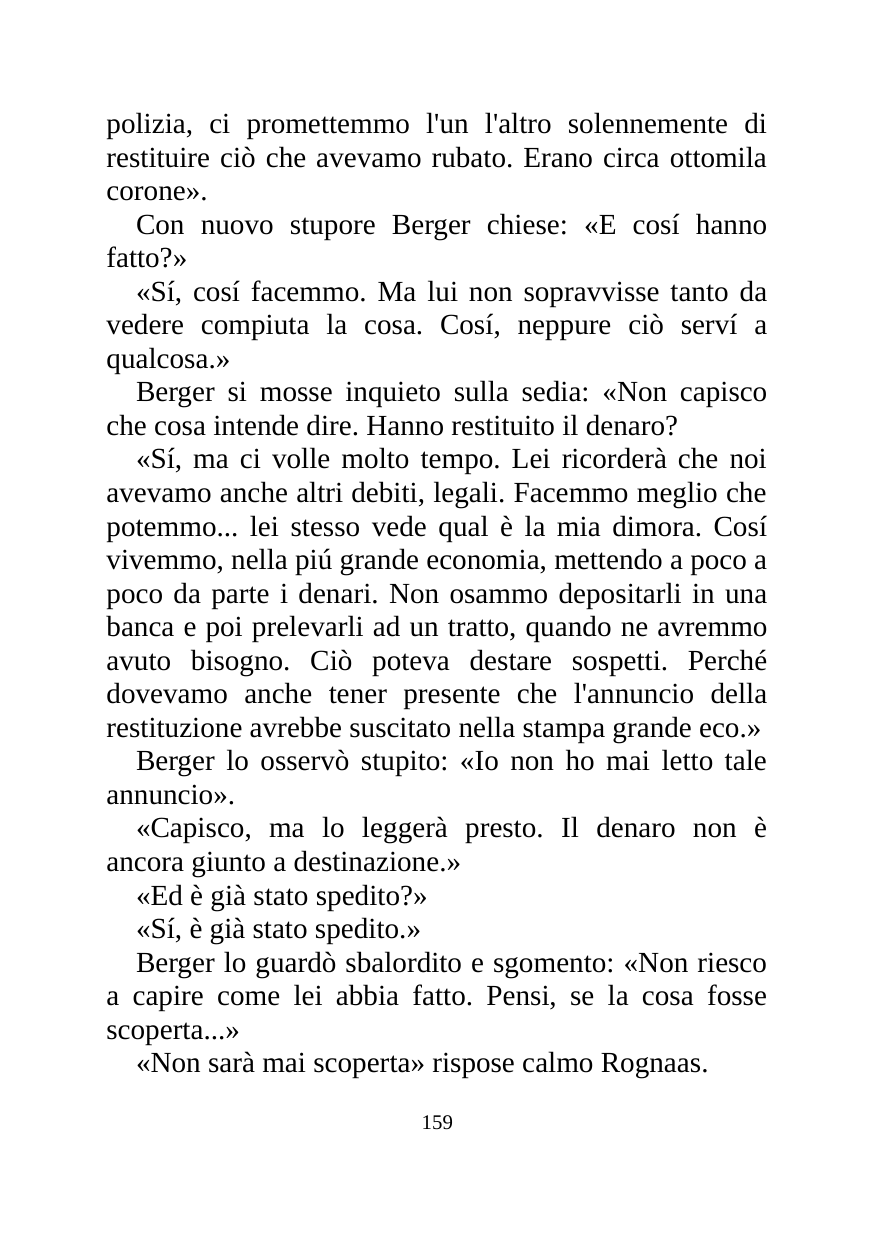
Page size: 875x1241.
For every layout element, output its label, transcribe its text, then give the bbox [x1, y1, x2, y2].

text polizia, ci promettemmo l'un l'altro solennemente di restituire ciò che avevamo rubato. Erano circa ottomila corone». [106, 106, 768, 207]
text Berger si mosse inquieto sulla sedia: «Non capisco che cosa intende dire. Hanno restituito il denaro? [106, 374, 768, 442]
text «Ed è già stato spedito?» [106, 878, 768, 911]
text «Capisco, ma lo leggerà presto. Il denaro non è ancora giunto a destinazione.» [106, 811, 768, 878]
text Berger lo guardò sbalordito e sgomento: «Non riesco a capire come lei abbia fatto. Pensi, se la cosa fosse scoperta...» [106, 945, 768, 1045]
text Berger lo osservò stupito: «Io non ho mai letto tale annuncio». [106, 743, 768, 811]
text Con nuovo stupore Berger chiese: «E cosí hanno fatto?» [106, 207, 768, 274]
text «Sí, è già stato spedito.» [106, 911, 768, 945]
text «Sí, cosí facemmo. Ma lui non sopravvisse tanto da vedere compiuta la cosa. Cosí, neppure ciò serví a qualcosa.» [106, 274, 768, 374]
text «Sí, ma ci volle molto tempo. Lei ricorderà che noi avevamo anche altri debiti, legali. Facemmo meglio che potemmo... lei stesso vede qual è la mia dimora. Cosí vivemmo, nella piú grande economia, mettendo a poco a poco da parte i denari. Non osammo depositarli in una banca e poi prelevarli ad un tratto, quando ne avremmo avuto bisogno. Ciò poteva destare sospetti. Perché dovevamo anche tener presente che l'annuncio della restituzione avrebbe suscitato nella stampa grande eco.» [106, 442, 768, 743]
text «Non sarà mai scoperta» rispose calmo Rognaas. [106, 1045, 768, 1079]
